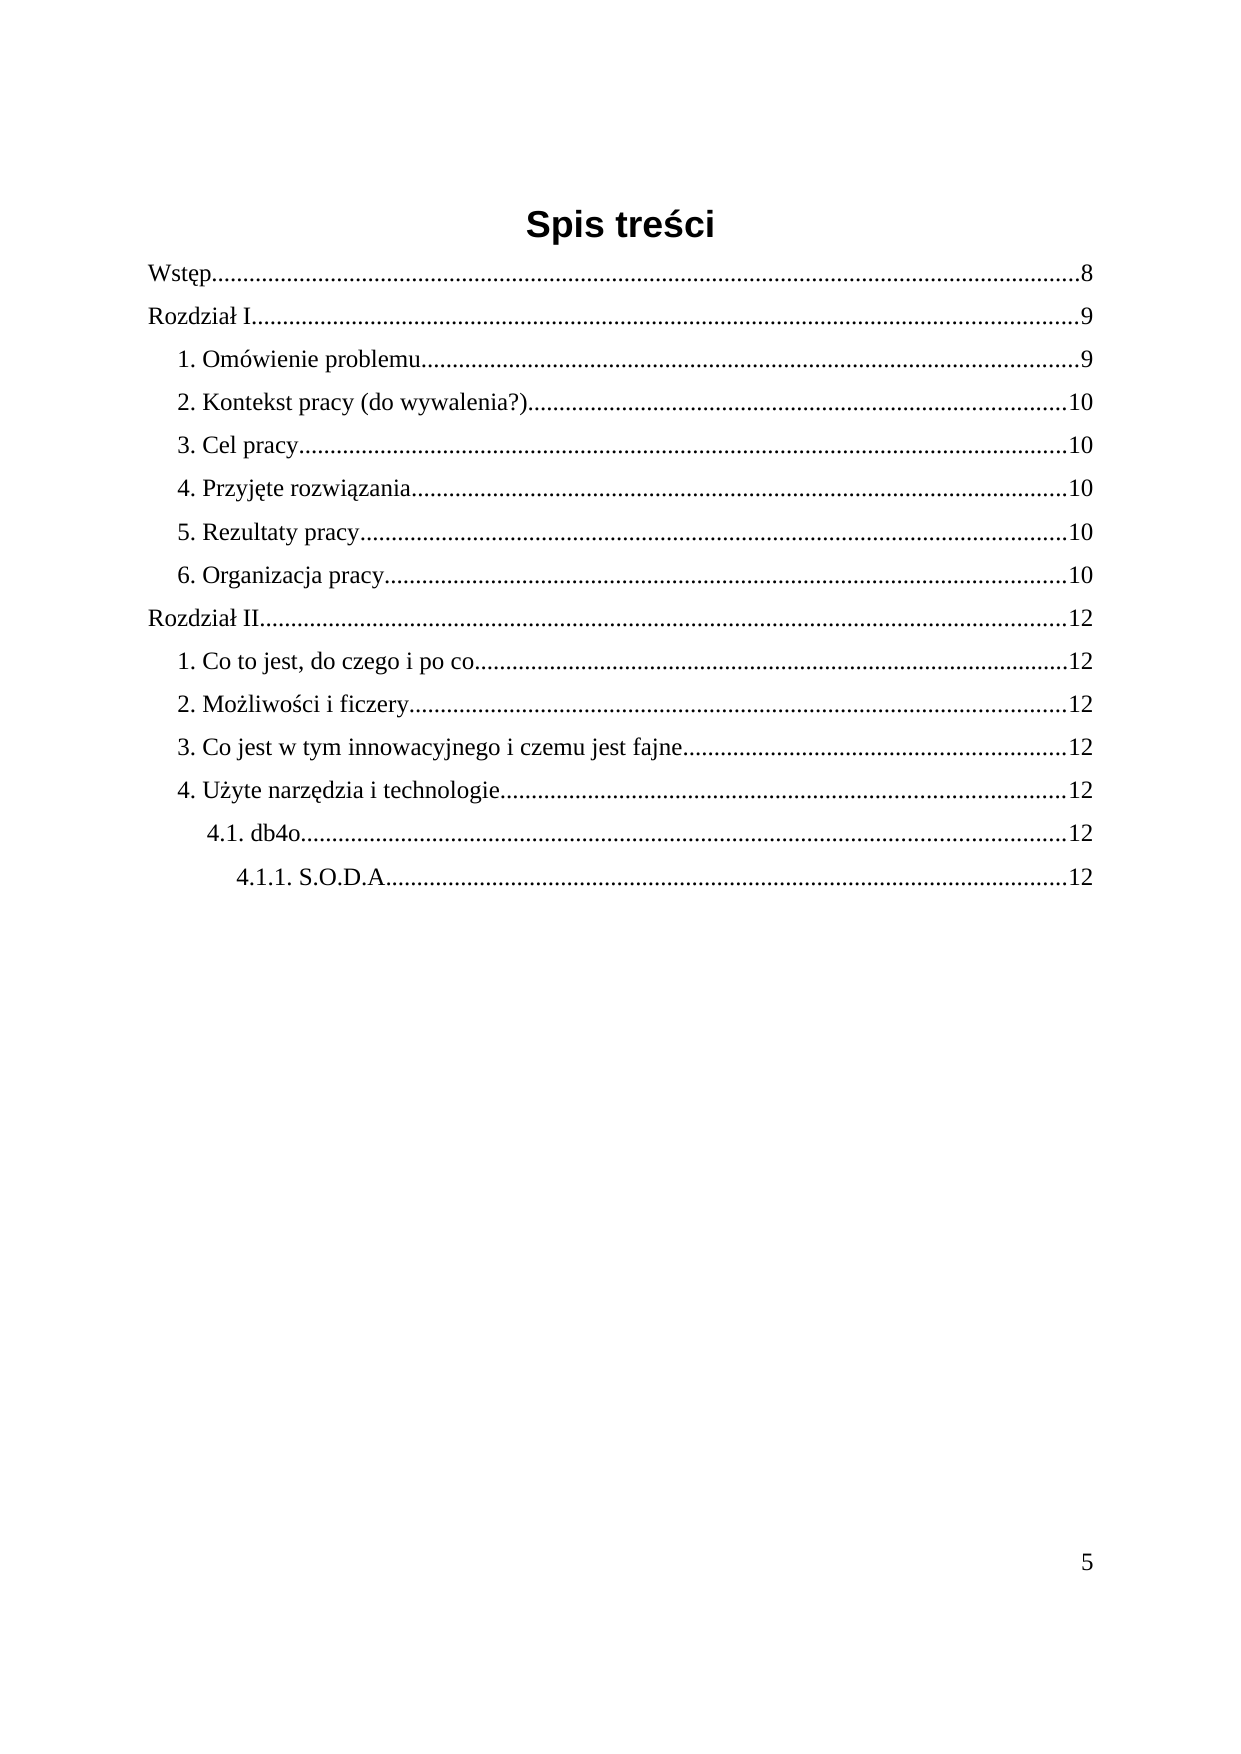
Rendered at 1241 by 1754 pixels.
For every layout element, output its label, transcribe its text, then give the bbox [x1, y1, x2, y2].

text 6. Organizacja pracy 10 [177, 560, 1093, 588]
subtitle Spis treści [148, 202, 1093, 245]
text 4. Przyjęte rozwiązania 10 [177, 473, 1093, 502]
text 4.1. db4o 12 [207, 818, 1093, 847]
text 2. Kontekst pracy (do wywalenia?) 10 [177, 387, 1093, 416]
text 4. Użyte narzędzia i technologie 12 [177, 775, 1093, 804]
text Wstęp 8 [148, 258, 1093, 287]
text 1. Co to jest, do czego i po co 12 [177, 646, 1093, 675]
text 3. Cel pracy 10 [177, 430, 1093, 459]
text Rozdział II 12 [148, 603, 1093, 632]
text 4.1.1. S.O.D.A. 12 [236, 862, 1093, 890]
text 3. Co jest w tym innowacyjnego i czemu jest fajne 12 [177, 732, 1093, 761]
text 2. Możliwości i ficzery 12 [177, 689, 1093, 718]
text Rozdział I 9 [148, 301, 1093, 330]
text 1. Omówienie problemu 9 [177, 344, 1093, 373]
text 5. Rezultaty pracy 10 [177, 517, 1093, 545]
